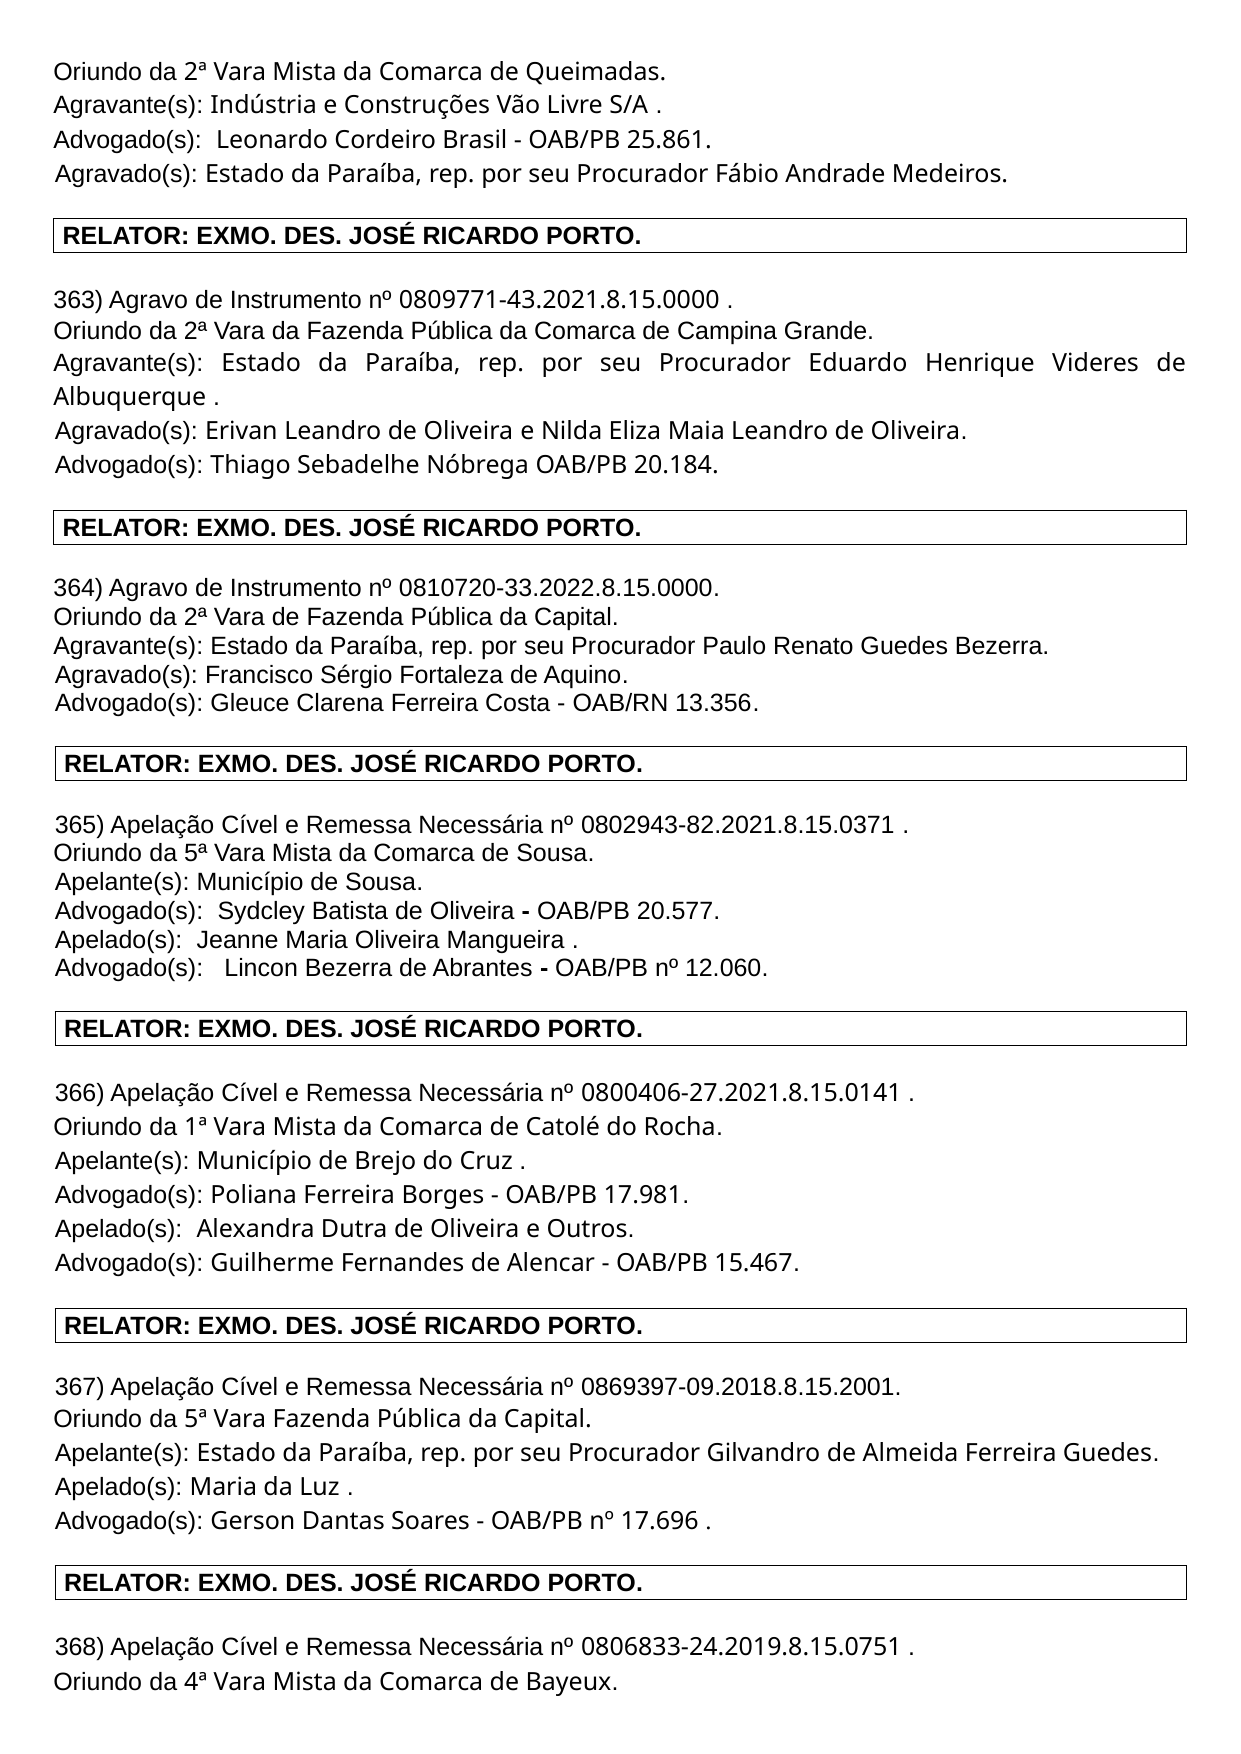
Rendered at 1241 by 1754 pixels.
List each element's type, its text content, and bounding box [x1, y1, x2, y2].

text Advogado(s): Thiago Sebadelhe Nóbrega OAB/PB 20.184. [54, 447, 1187, 481]
text Oriundo da 2ª Vara Mista da Comarca de Queimadas. [53, 53, 1187, 87]
text Apelado(s): Alexandra Dutra de Oliveira e Outros. [54, 1211, 1187, 1245]
text 363) Agravo de Instrumento nº 0809771-43.2021.8.15.0000 . [53, 282, 1187, 316]
text Advogado(s): Gerson Dantas Soares - OAB/PB nº 17.696 . [54, 1502, 1187, 1537]
text Advogado(s): Poliana Ferreira Borges - OAB/PB 17.981. [54, 1177, 1187, 1211]
text Oriundo da 1ª Vara Mista da Comarca de Catolé do Rocha. [53, 1109, 1187, 1143]
text Advogado(s): Lincon Bezerra de Abrantes - OAB/PB nº 12.060. [54, 953, 1187, 982]
text RELATOR: EXMO. DES. JOSÉ RICARDO PORTO. [54, 511, 1186, 544]
text RELATOR: EXMO. DES. JOSÉ RICARDO PORTO. [56, 1566, 1186, 1599]
text Advogado(s): Gleuce Clarena Ferreira Costa - OAB/RN 13.356. [54, 688, 1187, 717]
text Agravado(s): Francisco Sérgio Fortaleza de Aquino. [54, 660, 1187, 688]
text RELATOR: EXMO. DES. JOSÉ RICARDO PORTO. [54, 219, 1186, 252]
text RELATOR: EXMO. DES. JOSÉ RICARDO PORTO. [56, 1012, 1186, 1045]
text Apelante(s): Município de Sousa. [54, 867, 1187, 896]
text Apelado(s): Maria da Luz . [54, 1468, 1187, 1502]
text 365) Apelação Cível e Remessa Necessária nº 0802943-82.2021.8.15.0371 . [54, 810, 1187, 838]
text Agravado(s): Estado da Paraíba, rep. por seu Procurador Fábio Andrade Medeiros. [54, 155, 1187, 189]
text RELATOR: EXMO. DES. JOSÉ RICARDO PORTO. [56, 1309, 1186, 1342]
text 367) Apelação Cível e Remessa Necessária nº 0869397-09.2018.8.15.2001. [54, 1372, 1187, 1400]
text 364) Agravo de Instrumento nº 0810720-33.2022.8.15.0000. [53, 573, 1187, 602]
text Oriundo da 2ª Vara de Fazenda Pública da Capital. [53, 602, 1187, 631]
text Oriundo da 4ª Vara Mista da Comarca de Bayeux. [53, 1663, 1187, 1697]
text Agravante(s): Estado da Paraíba, rep. por seu Procurador Paulo Renato Guedes Bezerra. [53, 631, 1187, 660]
text RELATOR: EXMO. DES. JOSÉ RICARDO PORTO. [56, 747, 1186, 780]
text Apelado(s): Jeanne Maria Oliveira Mangueira . [54, 925, 1187, 953]
text Advogado(s): Sydcley Batista de Oliveira - OAB/PB 20.577. [54, 896, 1187, 925]
text Advogado(s): Guilherme Fernandes de Alencar - OAB/PB 15.467. [54, 1245, 1187, 1279]
text Apelante(s): Município de Brejo do Cruz . [54, 1143, 1187, 1177]
text Oriundo da 5ª Vara Fazenda Pública da Capital. [53, 1400, 1187, 1434]
text Agravado(s): Erivan Leandro de Oliveira e Nilda Eliza Maia Leandro de Oliveira. [54, 413, 1187, 447]
text 368) Apelação Cível e Remessa Necessária nº 0806833-24.2019.8.15.0751 . [54, 1629, 1187, 1663]
text Oriundo da 5ª Vara Mista da Comarca de Sousa. [53, 838, 1187, 867]
text Advogado(s): Leonardo Cordeiro Brasil - OAB/PB 25.861. [53, 121, 1187, 155]
text Oriundo da 2ª Vara da Fazenda Pública da Comarca de Campina Grande. [53, 316, 1187, 345]
text Agravante(s): Indústria e Construções Vão Livre S/A . [53, 87, 1187, 121]
text Agravante(s): Estado da Paraíba, rep. por seu Procurador Eduardo Henrique Videres de Albuquerque . [53, 345, 1187, 413]
text Apelante(s): Estado da Paraíba, rep. por seu Procurador Gilvandro de Almeida Ferreira Guedes. [54, 1434, 1187, 1468]
text 366) Apelação Cível e Remessa Necessária nº 0800406-27.2021.8.15.0141 . [54, 1075, 1187, 1109]
